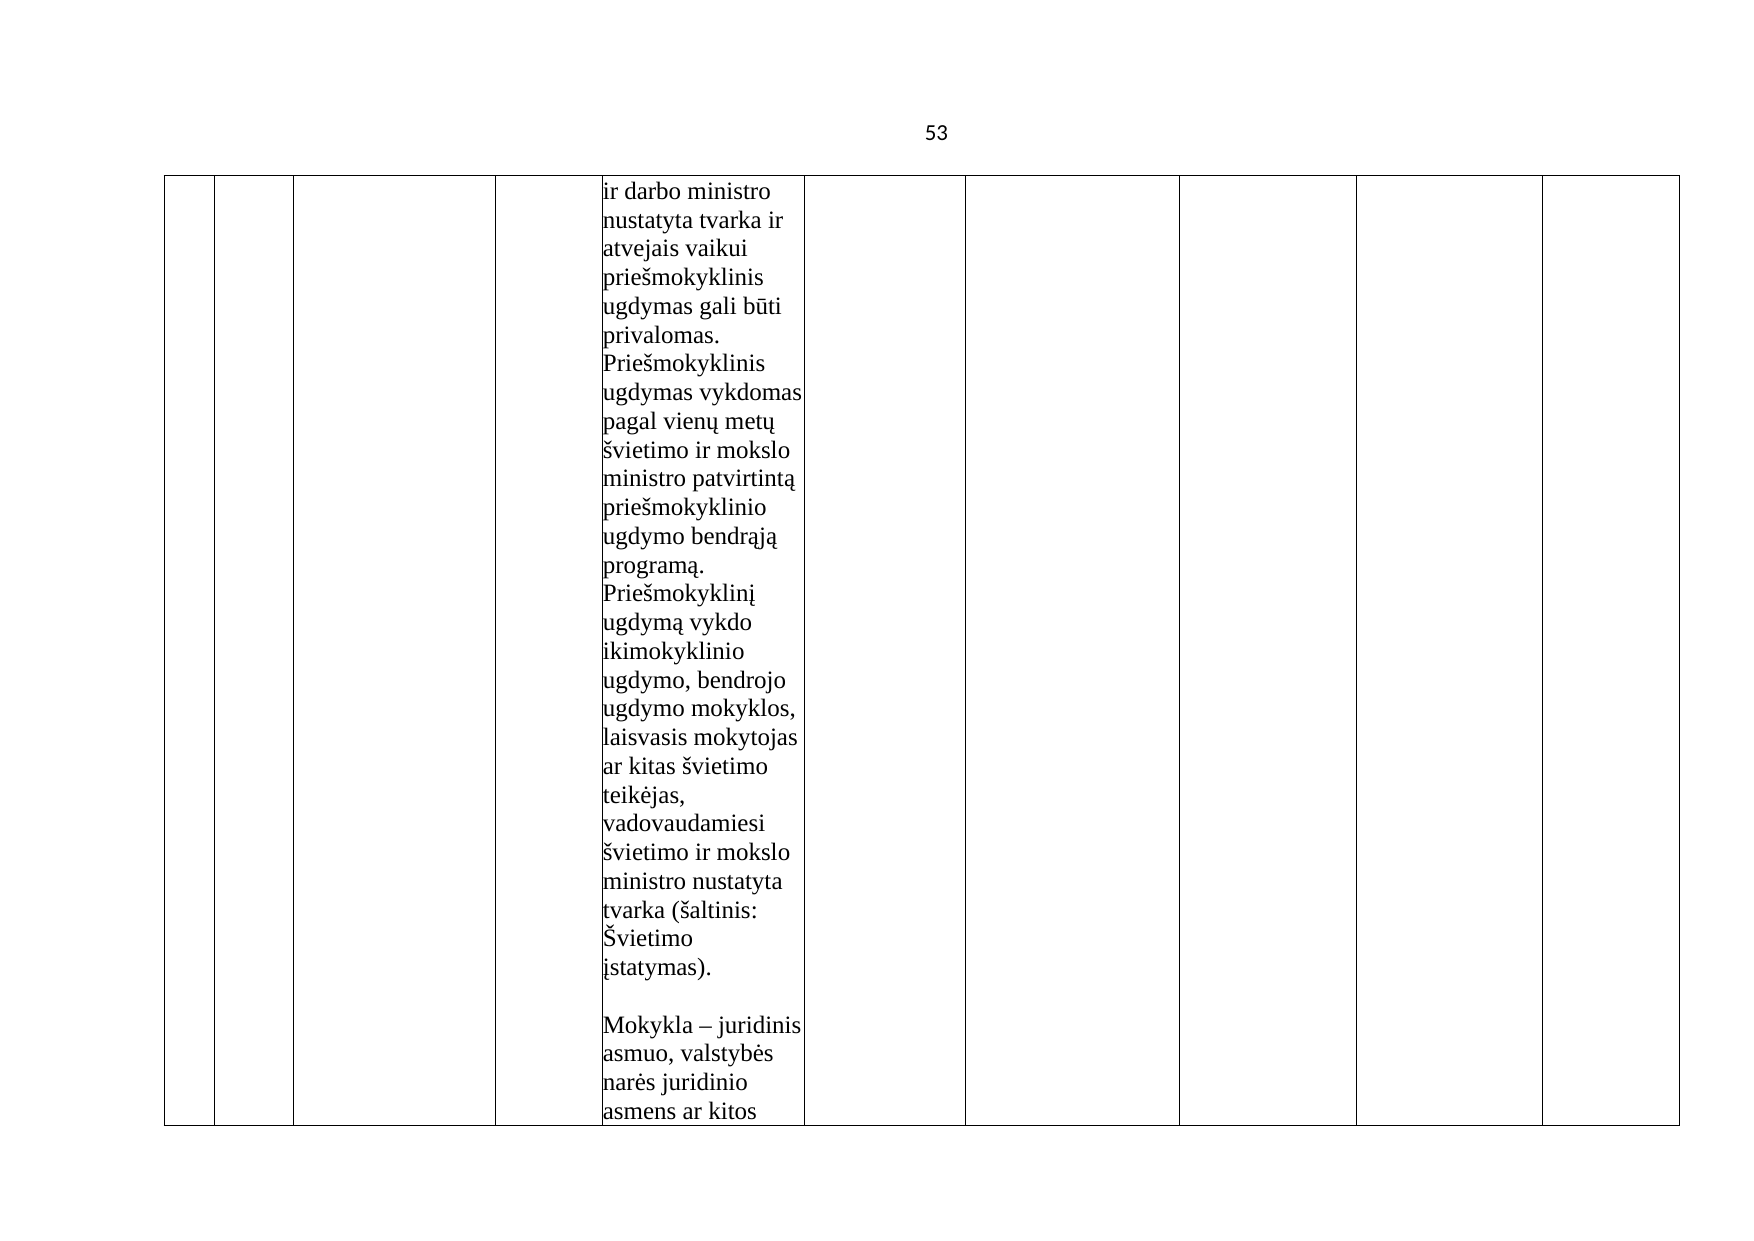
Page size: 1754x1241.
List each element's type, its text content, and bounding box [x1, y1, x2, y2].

table_cell [1180, 176, 1356, 1125]
table_cell [1543, 176, 1679, 1125]
table_cell [966, 176, 1179, 1125]
table_cell ir darbo ministro nustatyta tvarka ir atvejais vaikui priešmokyklinis ugdymas gali būti privalomas. Priešmokyklinis ugdymas vykdomas pagal vienų metų švietimo ir mokslo ministro patvirtintą priešmokyklinio ugdymo bendrąją programą. Priešmokyklinį ugdymą vykdo ikimokyklinio ugdymo, bendrojo ugdymo mokyklos, laisvasis mokytojas ar kitas švietimo teikėjas, vadovaudamiesi švietimo ir mokslo ministro nustatyta tvarka (šaltinis: Švietimo įstatymas). Mokykla – juridinis asmuo, valstybės narės juridinio asmens ar kitos [603, 176, 804, 1125]
table_cell [294, 176, 495, 1125]
table_cell [805, 176, 965, 1125]
table_cell [1357, 176, 1542, 1125]
table_cell [496, 176, 602, 1125]
table_cell [165, 176, 214, 1125]
table_cell [215, 176, 293, 1125]
